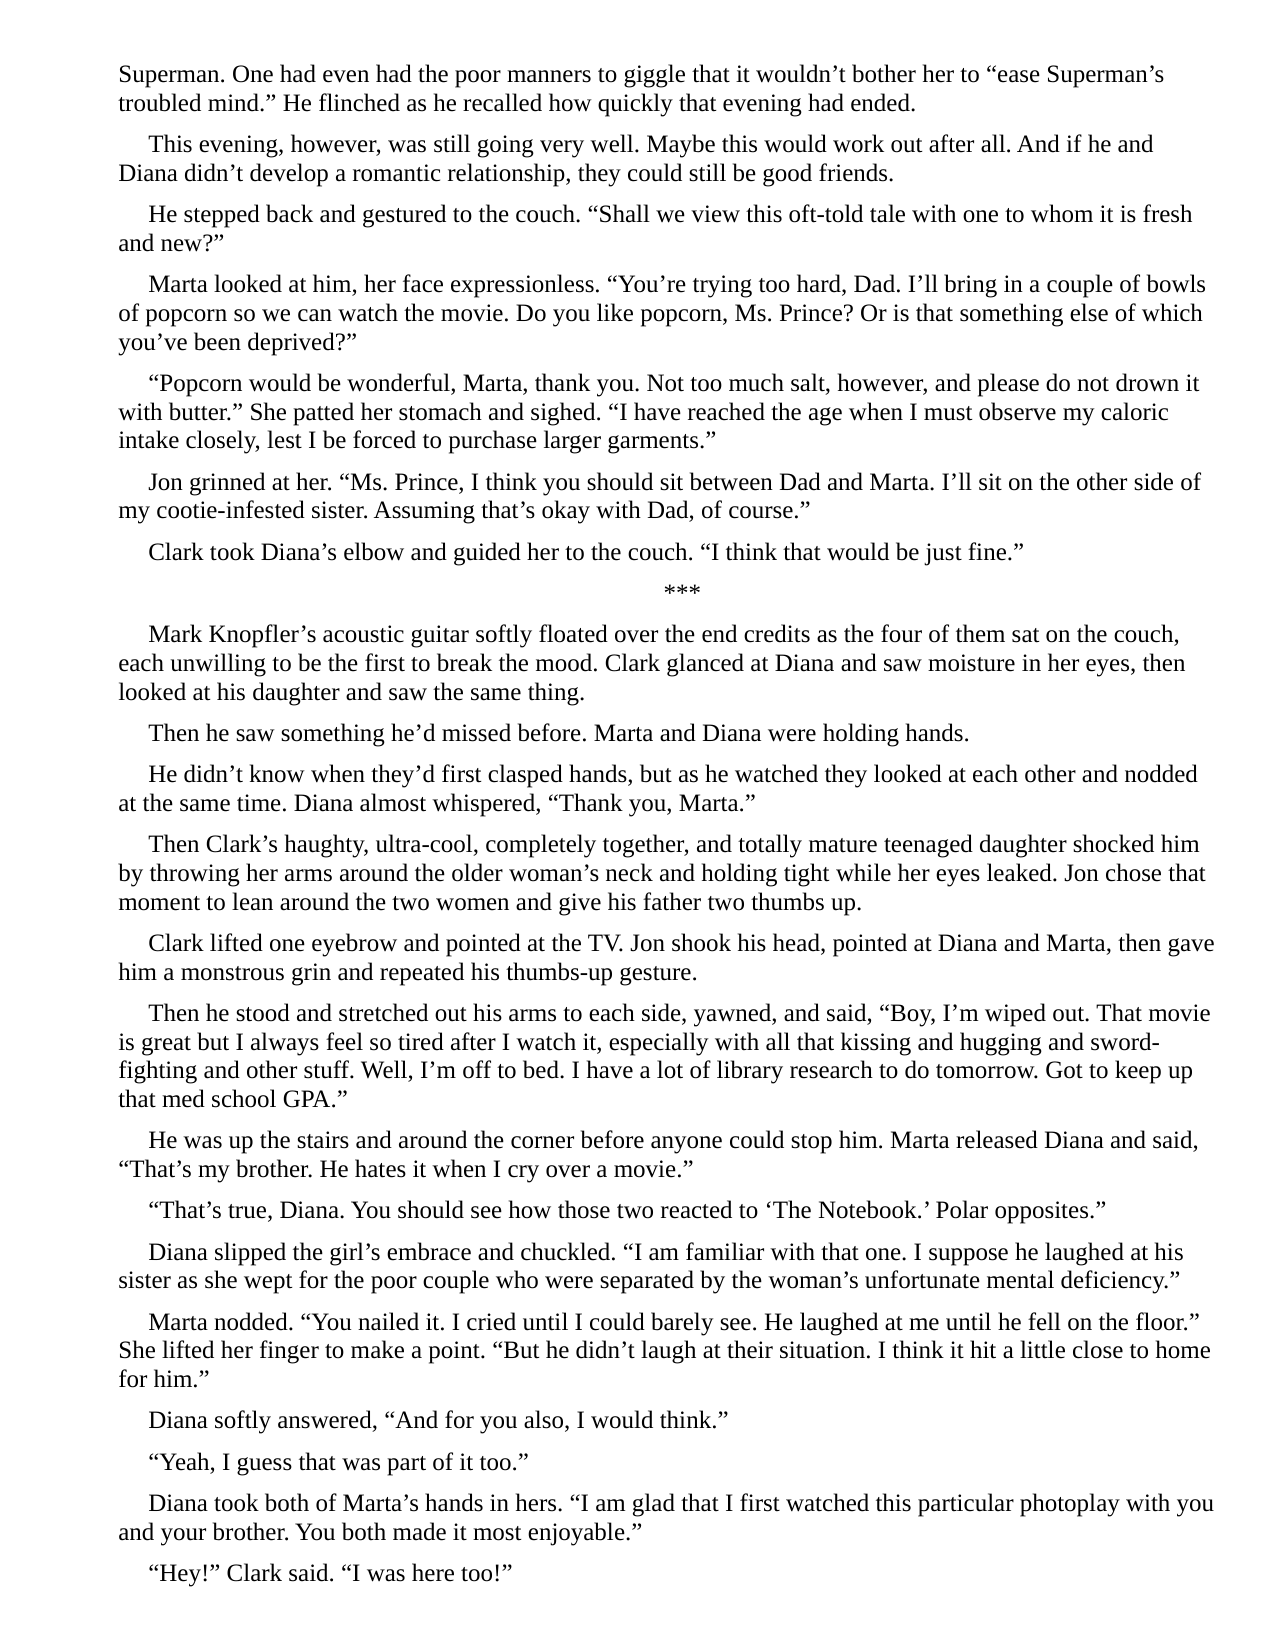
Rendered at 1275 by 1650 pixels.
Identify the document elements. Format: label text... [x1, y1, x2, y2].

text Mark Knopfler’s acoustic guitar softly floated over the end credits as the four of them sat on the couch, each unwilling to be the first to break the mood. Clark glanced at Diana and saw moisture in her eyes, then looked at his daughter and saw the same thing. [118, 619, 1216, 705]
text He was up the stairs and around the corner before anyone could stop him. Marta released Diana and said, “That’s my brother. He hates it when I cry over a movie.” [118, 1125, 1216, 1183]
text “Yeah, I guess that was part of it too.” [118, 1447, 1216, 1475]
text Marta nodded. “You nailed it. I cried until I could barely see. He laughed at me until he fell on the floor.” She lifted her finger to make a point. “But he didn’t laugh at their situation. I think it hit a little close to home for him.” [118, 1307, 1216, 1393]
text Then Clark’s haughty, ultra-cool, completely together, and totally mature teenaged daughter shocked him by throwing her arms around the older woman’s neck and holding tight while her eyes leaked. Jon chose that moment to lean around the two women and give his father two thumbs up. [118, 829, 1216, 915]
text Diana took both of Marta’s hands in hers. “I am glad that I first watched this particular photoplay with you and your brother. You both made it most enjoyable.” [118, 1488, 1216, 1545]
text Marta looked at him, her face expressionless. “You’re trying too hard, Dad. I’ll bring in a couple of bowls of popcorn so we can watch the movie. Do you like popcorn, Ms. Prince? Or is that something else of which you’ve been deprived?” [118, 269, 1216, 355]
text This evening, however, was still going very well. Maybe this would work out after all. And if he and Diana didn’t develop a romantic relationship, they could still be good friends. [118, 129, 1216, 187]
text Then he saw something he’d missed before. Marta and Diana were holding hands. [118, 718, 1216, 747]
text Clark lifted one eyebrow and pointed at the TV. Jon shook his head, pointed at Diana and Marta, then gave him a monstrous grin and repeated his thumbs-up gesture. [118, 928, 1216, 985]
text *** [118, 578, 1216, 607]
text Diana slipped the girl’s embrace and chuckled. “I am familiar with that one. I suppose he laughed at his sister as she wept for the poor couple who were separated by the woman’s unfortunate mental deficiency.” [118, 1237, 1216, 1294]
text He didn’t know when they’d first clasped hands, but as he watched they looked at each other and nodded at the same time. Diana almost whispered, “Thank you, Marta.” [118, 759, 1216, 817]
text Jon grinned at her. “Ms. Prince, I think you should sit between Dad and Marta. I’ll sit on the other side of my cootie-infested sister. Assuming that’s okay with Dad, of course.” [118, 467, 1216, 524]
text “That’s true, Diana. You should see how those two reacted to ‘The Notebook.’ Polar opposites.” [118, 1195, 1216, 1224]
text Clark took Diana’s elbow and guided her to the couch. “I think that would be just fine.” [118, 537, 1216, 565]
text Then he stood and stretched out his arms to each side, yawned, and said, “Boy, I’m wiped out. That movie is great but I always feel so tired after I watch it, especially with all that kissing and hugging and sword-fighting and other stuff. Well, I’m off to bed. I have a lot of library research to do tomorrow. Got to keep up that med school GPA.” [118, 998, 1216, 1113]
text Diana softly answered, “And for you also, I would think.” [118, 1405, 1216, 1434]
text “Popcorn would be wonderful, Marta, thank you. Not too much salt, however, and please do not drown it with butter.” She patted her stomach and sighed. “I have reached the age when I must observe my caloric intake closely, lest I be forced to purchase larger garments.” [118, 368, 1216, 454]
text “Hey!” Clark said. “I was here too!” [118, 1558, 1216, 1587]
text Superman. One had even had the poor manners to giggle that it wouldn’t bother her to “ease Superman’s troubled mind.” He flinched as he recalled how quickly that evening had ended. [118, 59, 1216, 117]
text He stepped back and gestured to the couch. “Shall we view this oft-told tale with one to whom it is fresh and new?” [118, 199, 1216, 257]
